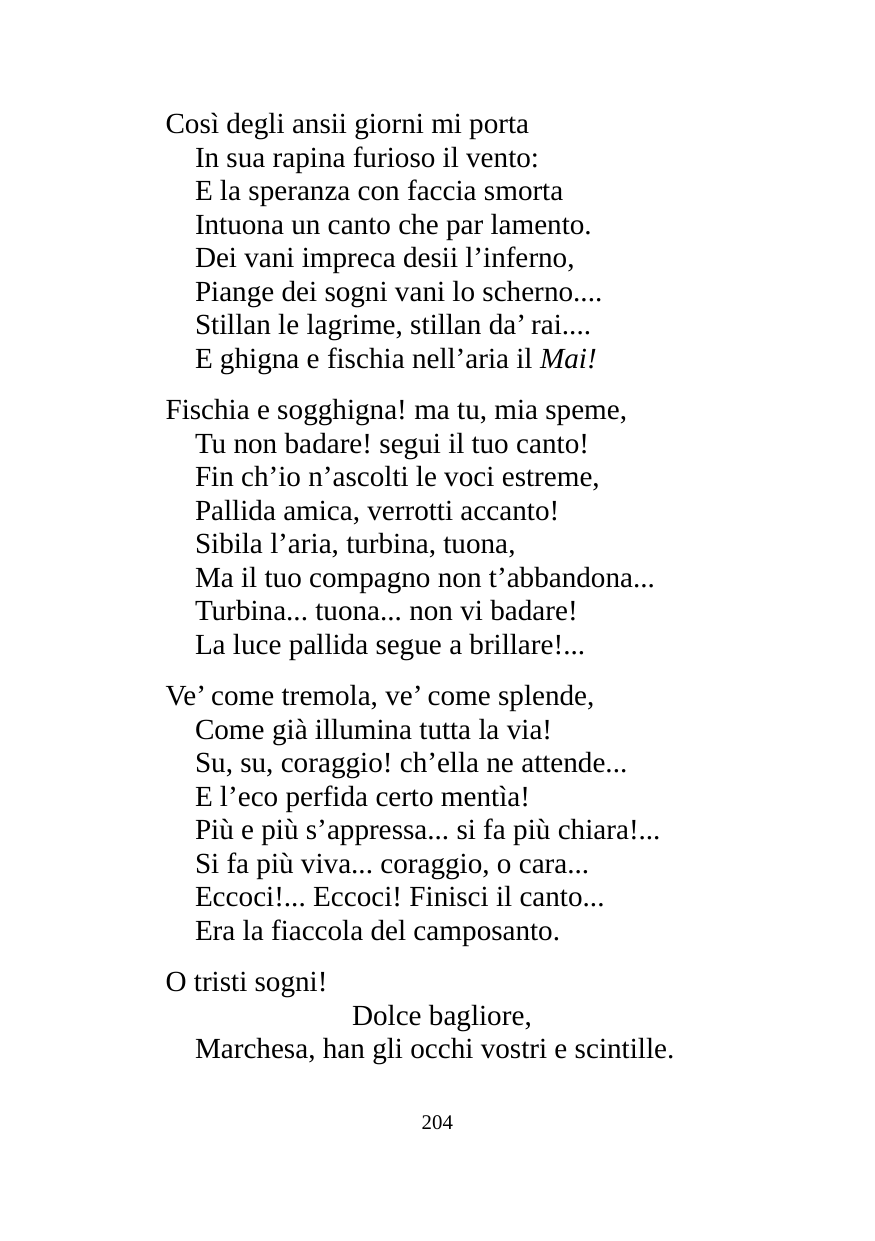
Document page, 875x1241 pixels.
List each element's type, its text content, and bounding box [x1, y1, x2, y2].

text Fischia e sogghigna! ma tu, mia speme, Tu non badare! segui il tuo canto! Fin ch’io n’ascolti le voci estreme, Pallida amica, verrotti accanto! Sibila l’aria, turbina, tuona, Ma il tuo compagno non t’abbandona... Turbina... tuona... non vi badare! La luce pallida segue a brillare!... [165, 392, 768, 661]
text O tristi sogni! [165, 964, 768, 998]
text Marchesa, han gli occhi vostri e scintille. [195, 1031, 768, 1065]
text Così degli ansii giorni mi porta In sua rapina furioso il vento: E la speranza con faccia smorta Intuona un canto che par lamento. Dei vani impreca desii l’inferno, Piange dei sogni vani lo scherno.... Stillan le lagrime, stillan da’ rai.... E ghigna e fischia nell’aria il Mai! [165, 106, 768, 374]
text Dolce bagliore, [352, 998, 768, 1031]
text Ve’ come tremola, ve’ come splende, Come già illumina tutta la via! Su, su, coraggio! ch’ella ne attende... E l’eco perfida certo mentìa! Più e più s’appressa... si fa più chiara!... Si fa più viva... coraggio, o cara... Eccoci!... Eccoci! Finisci il canto... Era la fiaccola del camposanto. [165, 678, 768, 947]
